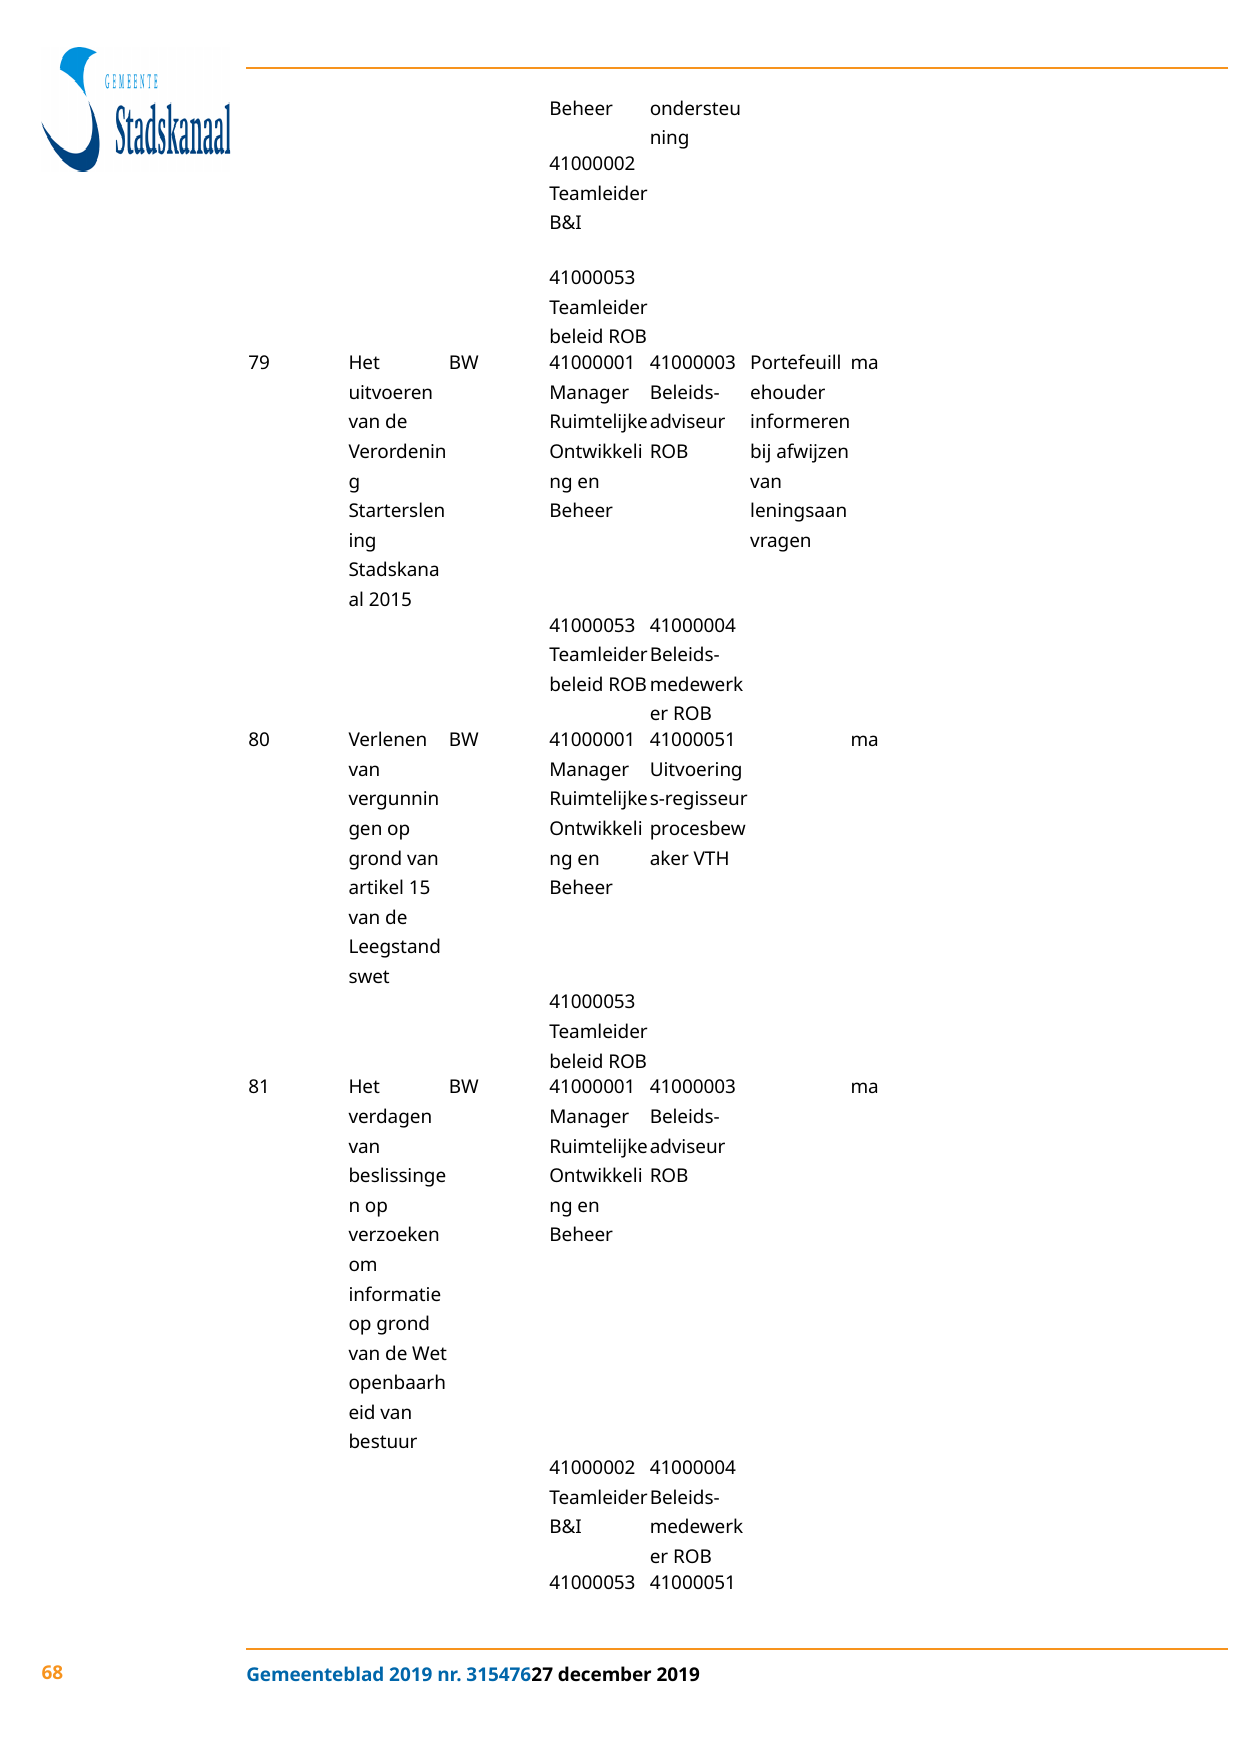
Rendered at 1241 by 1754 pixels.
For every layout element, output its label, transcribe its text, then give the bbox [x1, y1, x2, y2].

table_cell Het uitvoeren van de Verordening Starterslening Stadskanaal 2015 [348, 350, 449, 612]
table_cell 41000002 Teamleider B&I [549, 150, 649, 264]
table_cell [449, 1569, 549, 1594]
table_cell 41000051 [650, 1569, 750, 1594]
table_cell Beheer [549, 95, 649, 150]
table_cell [650, 989, 750, 1074]
table_cell 41000053 Teamleider beleid ROB [549, 265, 649, 349]
table_cell ma [850, 350, 951, 612]
table_cell [951, 1074, 1051, 1454]
table_cell [850, 95, 951, 150]
table_cell [951, 265, 1051, 349]
table_cell Verlenen van vergunningen op grond van artikel 15 van de Leegstandswet [348, 726, 449, 989]
table_cell [850, 265, 951, 349]
table_cell [248, 95, 348, 150]
table_cell [248, 265, 348, 349]
table_cell [1051, 265, 1152, 349]
table_cell [750, 1074, 850, 1454]
table_cell [951, 95, 1051, 150]
table_cell BW [449, 1074, 549, 1454]
table_cell 80 [248, 726, 348, 989]
table_cell [248, 1454, 348, 1569]
table_cell [750, 150, 850, 264]
table_cell 41000001 Manager Ruimtelijke Ontwikkeling en Beheer [549, 350, 649, 612]
table_cell [248, 1569, 348, 1594]
table_cell [1051, 726, 1152, 989]
table_cell [650, 150, 750, 264]
table_cell ma [850, 1074, 951, 1454]
table_cell [750, 989, 850, 1074]
table_cell BW [449, 350, 549, 612]
table_cell [1051, 150, 1152, 264]
table_cell 41000002 Teamleider B&I [549, 1454, 649, 1569]
table_cell [449, 265, 549, 349]
table_cell [348, 95, 449, 150]
table_cell [348, 265, 449, 349]
table_cell [850, 1454, 951, 1569]
table_cell [750, 95, 850, 150]
table_cell 41000001 Manager Ruimtelijke Ontwikkeling en Beheer [549, 726, 649, 989]
table_cell [1051, 1569, 1152, 1594]
table_cell [449, 989, 549, 1074]
table_cell [650, 265, 750, 349]
table_cell [348, 612, 449, 726]
table_cell [951, 1569, 1051, 1594]
table_cell [449, 1454, 549, 1569]
table_cell [1051, 612, 1152, 726]
table_cell [750, 726, 850, 989]
table_cell 81 [248, 1074, 348, 1454]
table_cell 41000053 [549, 1569, 649, 1594]
table_cell 41000053 Teamleider beleid ROB [549, 989, 649, 1074]
table_cell [850, 150, 951, 264]
table_cell [348, 1454, 449, 1569]
table_cell [750, 1454, 850, 1569]
table_cell Het verdagen van beslissingen op verzoeken om informatie op grond van de Wet openbaarheid van bestuur [348, 1074, 449, 1454]
table_cell [348, 1569, 449, 1594]
table_cell [951, 1454, 1051, 1569]
table_cell 79 [248, 350, 348, 612]
table_cell [449, 95, 549, 150]
table_cell [449, 612, 549, 726]
table_cell 41000003 Beleids- adviseur ROB [650, 350, 750, 612]
table_cell 41000051 Uitvoerings-regisseur procesbewaker VTH [650, 726, 750, 989]
table_cell 41000003 Beleids- adviseur ROB [650, 1074, 750, 1454]
table_cell [248, 989, 348, 1074]
table_cell [850, 989, 951, 1074]
table_cell [850, 1569, 951, 1594]
table_cell 41000053 Teamleider beleid ROB [549, 612, 649, 726]
table_cell BW [449, 726, 549, 989]
table_cell ma [850, 726, 951, 989]
table_cell [1051, 1074, 1152, 1454]
table_cell [1051, 989, 1152, 1074]
table_cell [348, 150, 449, 264]
picture [41, 47, 231, 172]
table_cell 41000004 Beleids- medewerker ROB [650, 1454, 750, 1569]
table_cell [449, 150, 549, 264]
table_cell 41000004 Beleids- medewerker ROB [650, 612, 750, 726]
table_cell [248, 612, 348, 726]
table_cell ondersteuning [650, 95, 750, 150]
table_cell [750, 612, 850, 726]
table_cell [951, 989, 1051, 1074]
table_cell 41000001 Manager Ruimtelijke Ontwikkeling en Beheer [549, 1074, 649, 1454]
table_cell [951, 726, 1051, 989]
table_cell [750, 1569, 850, 1594]
table_cell [348, 989, 449, 1074]
table_cell [951, 612, 1051, 726]
table_cell [951, 150, 1051, 264]
table_cell [750, 265, 850, 349]
table_cell [1051, 1454, 1152, 1569]
table_cell [1051, 350, 1152, 612]
table_cell [850, 612, 951, 726]
table_cell [248, 150, 348, 264]
table_cell [951, 350, 1051, 612]
table_cell [1051, 95, 1152, 150]
table_cell Portefeuillehouder informeren bij afwijzen van leningsaanvragen [750, 350, 850, 612]
